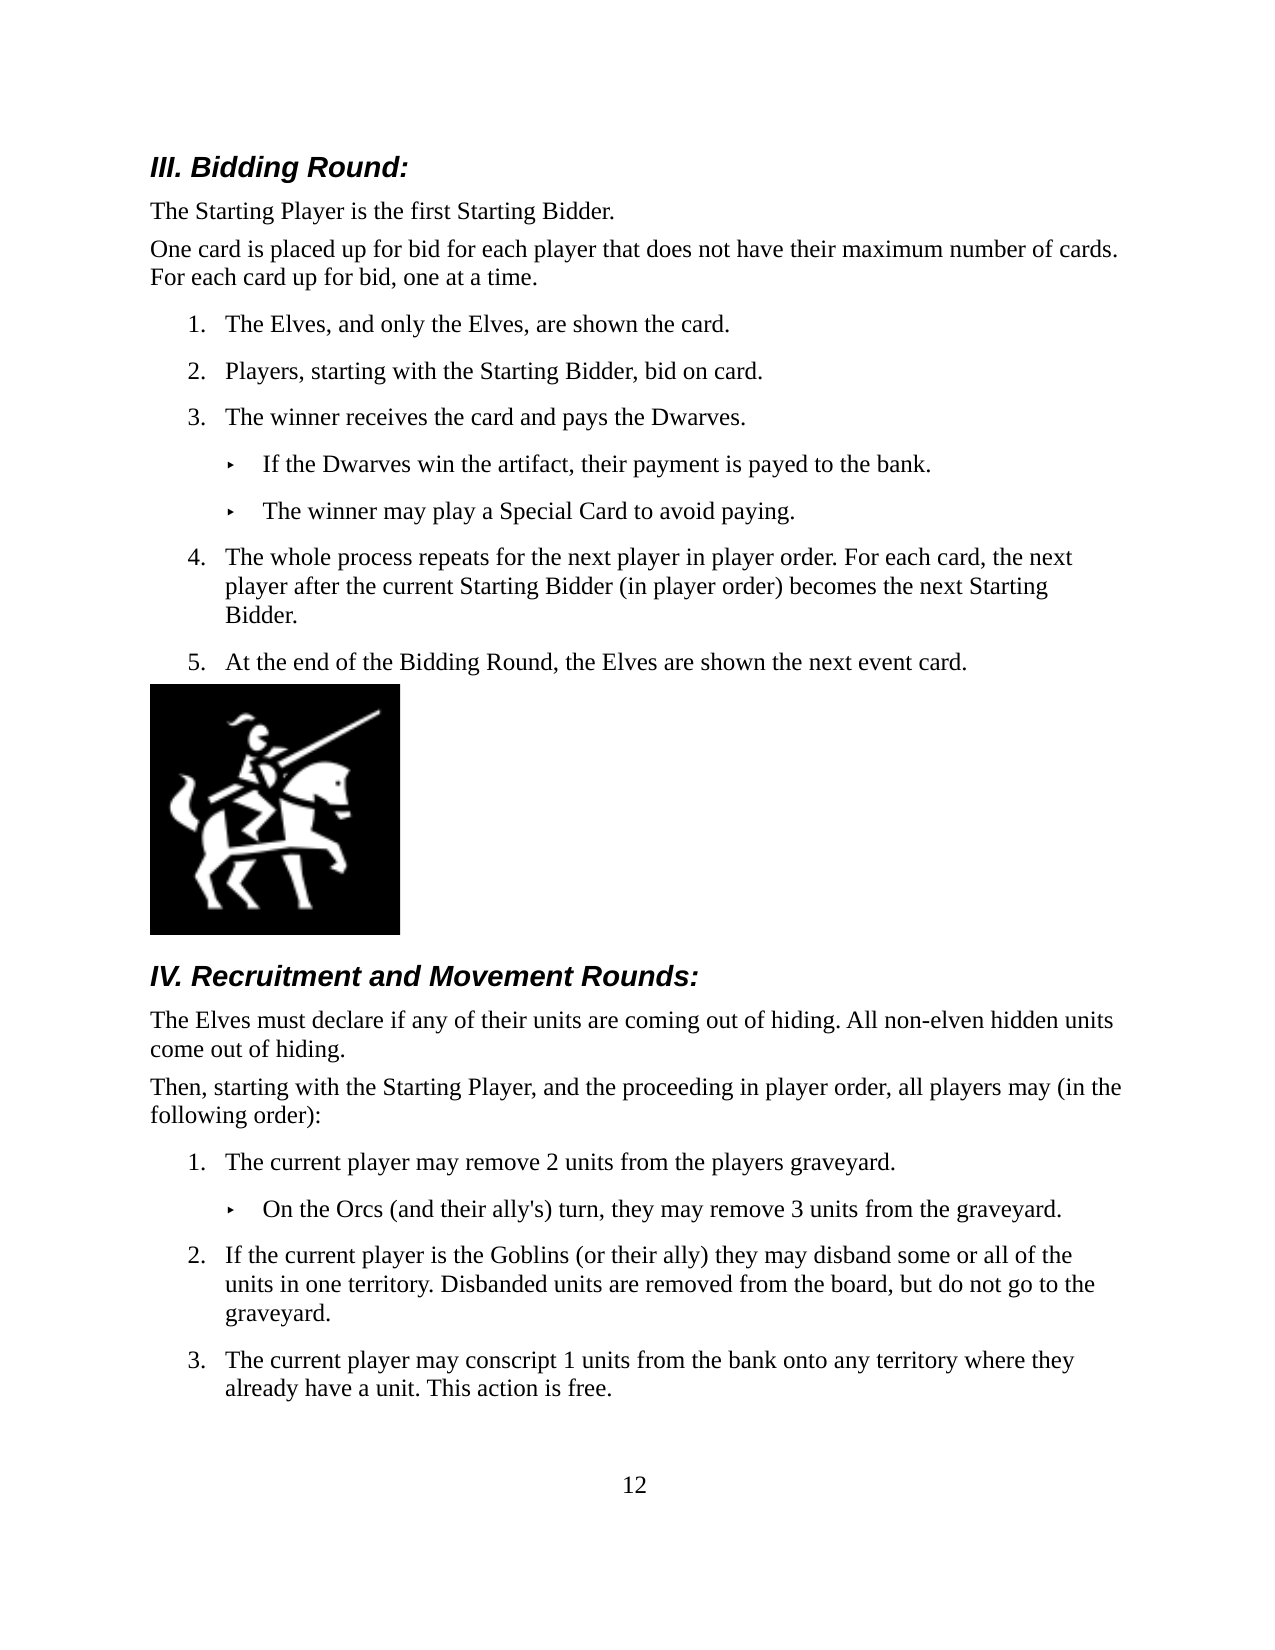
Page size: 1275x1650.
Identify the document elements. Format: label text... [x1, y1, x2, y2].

text The Elves must declare if any of their units are coming out of hiding. All non-elven hidden units come out of hiding. [150, 1005, 1125, 1063]
subtitle III. Bidding Round: [150, 150, 1125, 183]
list The current player may remove 2 units from the players graveyard. [187, 1147, 1125, 1176]
list At the end of the Bidding Round, the Elves are shown the next event card. [187, 647, 1125, 675]
text One card is placed up for bid for each player that does not have their maximum number of cards. For each card up for bid, one at a time. [150, 234, 1125, 291]
list On the Orcs (and their ally's) turn, they may remove 3 units from the graveyard. [225, 1194, 1125, 1223]
list If the current player is the Goblins (or their ally) they may disband some or all of the units in one territory. Disbanded units are removed from the board, but do not go to the graveyard. [187, 1241, 1125, 1327]
list The current player may conscript 1 units from the bank onto any territory where they already have a unit. This action is free. [187, 1345, 1125, 1402]
text The Starting Player is the first Starting Bidder. [150, 196, 1125, 225]
list The whole process repeats for the next player in player order. For each card, the next player after the current Starting Bidder (in player order) becomes the next Starting Bidder. [187, 542, 1125, 629]
picture [150, 684, 400, 935]
list The winner receives the card and pays the Dwarves. [187, 402, 1125, 431]
list Players, starting with the Starting Bidder, bid on card. [187, 356, 1125, 384]
subtitle IV. Recruitment and Movement Rounds: [150, 959, 1125, 993]
text Then, starting with the Starting Player, and the proceeding in player order, all players may (in the following order): [150, 1072, 1125, 1129]
list The Elves, and only the Elves, are shown the card. [187, 309, 1125, 338]
list The winner may play a Special Card to avoid paying. [225, 496, 1125, 524]
list If the Dwarves win the artifact, their payment is payed to the bank. [225, 449, 1125, 478]
